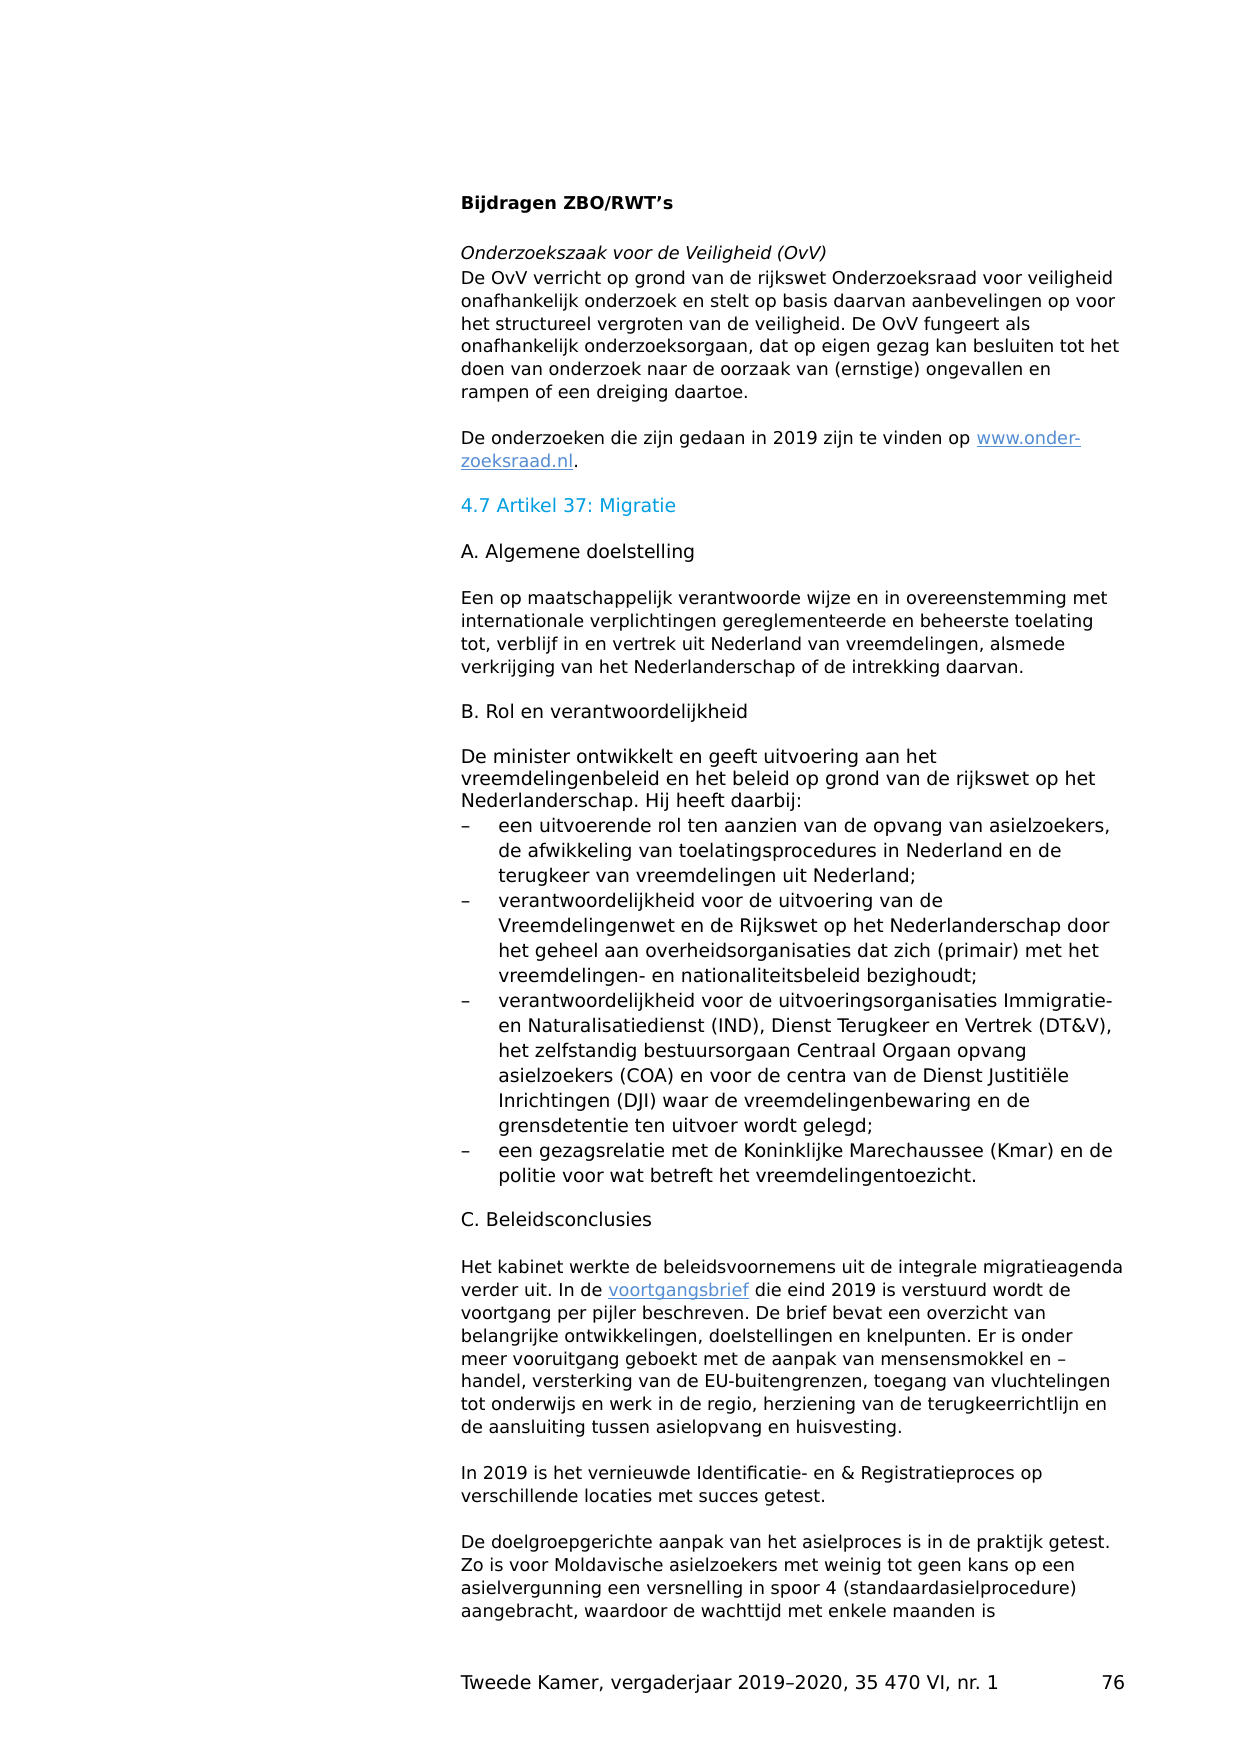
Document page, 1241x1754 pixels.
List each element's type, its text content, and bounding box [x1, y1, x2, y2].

text De doelgroepgerichte aanpak van het asielproces is in de praktijk getest. Zo is voor Moldavische asielzoekers met weinig tot geen kans op een asielvergunning een versnelling in spoor 4 (standaardasielprocedure) aangebracht, waardoor de wachttijd met enkele maanden is [461, 1530, 1125, 1622]
text In 2019 is het vernieuwde Identificatie- en & Registratieproces op verschillende locaties met succes getest. [461, 1461, 1125, 1507]
text Het kabinet werkte de beleidsvoornemens uit de integrale migratieagenda verder uit. In de voortgangsbrief die eind 2019 is verstuurd wordt de voortgang per pijler beschreven. De brief bevat een overzicht van belangrijke ontwikkelingen, doelstellingen en knelpunten. Er is onder meer vooruitgang geboekt met de aanpak van mensensmokkel en –handel, versterking van de EU-buitengrenzen, toegang van vluchtelingen tot onderwijs en werk in de regio, herziening van de terugkeerrichtlijn en de aansluiting tussen asielopvang en huisvesting. [461, 1255, 1125, 1438]
text Onderzoekszaak voor de Veiligheid (OvV) [461, 241, 1125, 264]
text De minister ontwikkelt en geeft uitvoering aan het vreemdelingenbeleid en het beleid op grond van de rijkswet op het Nederlanderschap. Hij heeft daarbij: [461, 746, 1125, 812]
list verantwoordelijkheid voor de uitvoeringsorganisaties Immigratie- en Naturalisatiedienst (IND), Dienst Terugkeer en Vertrek (DT&V), het zelfstandig bestuursorgaan Centraal Orgaan opvang asielzoekers (COA) en voor de centra van de Dienst Justitiële Inrichtingen (DJI) waar de vreemdelingenbewaring en de grensdetentie ten uitvoer wordt gelegd; [461, 987, 1125, 1137]
text De onderzoeken die zijn gedaan in 2019 zijn te vinden op www.onder-zoeksraad.nl. [461, 426, 1125, 472]
text Bijdragen ZBO/RWT’s [461, 191, 1125, 214]
list een uitvoerende rol ten aanzien van de opvang van asielzoekers, de afwikkeling van toelatingsprocedures in Nederland en de terugkeer van vreemdelingen uit Nederland; [461, 812, 1125, 887]
list verantwoordelijkheid voor de uitvoering van de Vreemdelingenwet en de Rijkswet op het Nederlanderschap door het geheel aan overheidsorganisaties dat zich (primair) met het vreemdelingen- en nationaliteitsbeleid bezighoudt; [461, 887, 1125, 987]
title B. Rol en verantwoordelijkheid [461, 701, 1125, 723]
list een gezagsrelatie met de Koninklijke Marechaussee (Kmar) en de politie voor wat betreft het vreemdelingentoezicht. [461, 1137, 1125, 1187]
title A. Algemene doelstelling [461, 541, 1125, 562]
text Een op maatschappelijk verantwoorde wijze en in overeenstemming met internationale verplichtingen gereglementeerde en beheerste toelating tot, verblijf in en vertrek uit Nederland van vreemdelingen, alsmede verkrijging van het Nederlanderschap of de intrekking daarvan. [461, 586, 1125, 678]
text De OvV verricht op grond van de rijkswet Onderzoeksraad voor veiligheid onafhankelijk onderzoek en stelt op basis daarvan aanbevelingen op voor het structureel vergroten van de veiligheid. De OvV fungeert als onafhankelijk onderzoeksorgaan, dat op eigen gezag kan besluiten tot het doen van onderzoek naar de oorzaak van (ernstige) ongevallen en rampen of een dreiging daartoe. [461, 266, 1125, 403]
title C. Beleidsconclusies [461, 1209, 1125, 1231]
title 4.7 Artikel 37: Migratie [461, 495, 1125, 517]
